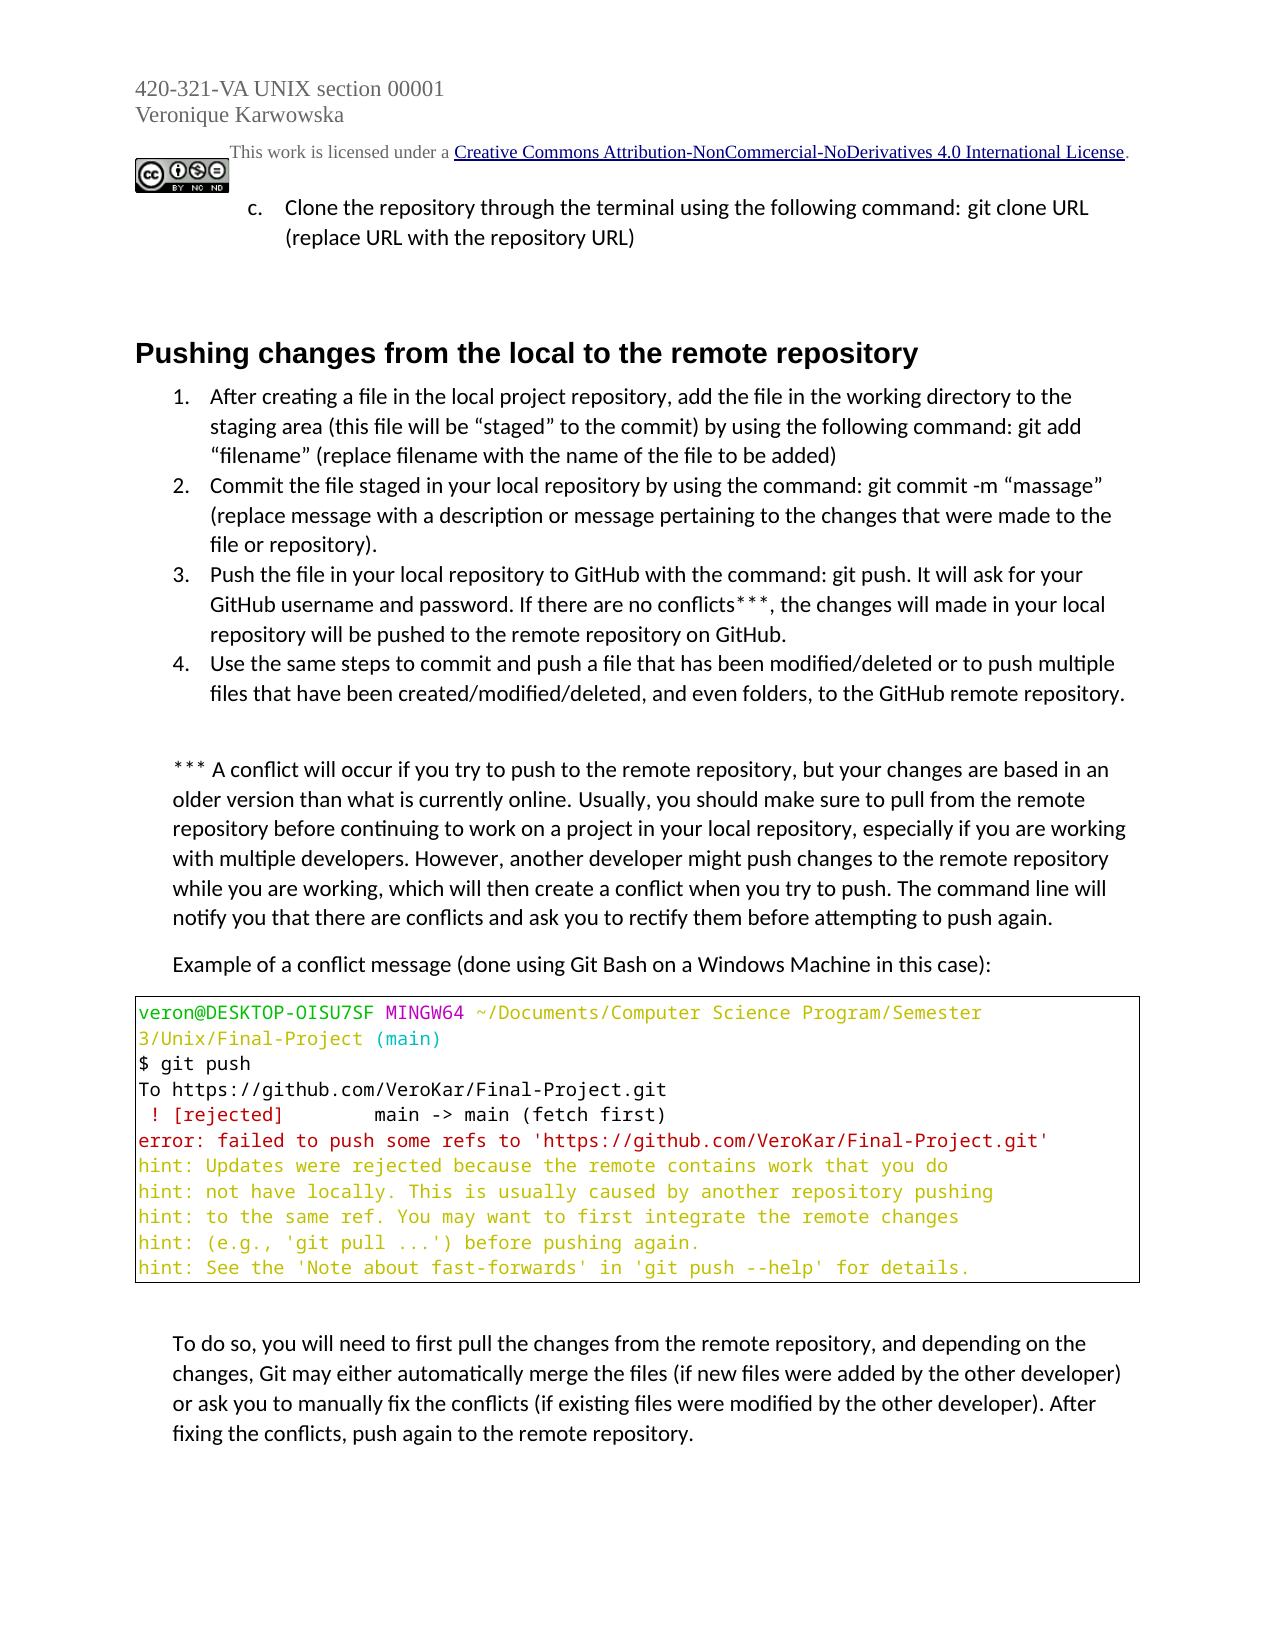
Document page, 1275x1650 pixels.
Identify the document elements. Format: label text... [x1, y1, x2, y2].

text To https://github.com/VeroKar/Final-Project.git [136, 1073, 1139, 1098]
text hint: Updates were rejected because the remote contains work that you do [136, 1149, 1139, 1175]
list Clone the repository through the terminal using the following command: git clone URL (replace URL with the repository URL) [247, 193, 1140, 251]
subtitle Pushing changes from the local to the remote repository [135, 336, 1140, 370]
text hint: not have locally. This is usually caused by another repository pushing [136, 1175, 1139, 1200]
text hint: See the 'Note about fast-forwards' in 'git push --help' for details. [136, 1251, 1139, 1282]
text Example of a conflict message (done using Git Bash on a Windows Machine in this case): [172, 950, 1140, 978]
text ! [rejected] main -> main (fetch first) [136, 1098, 1139, 1124]
list Use the same steps to commit and push a file that has been modified/deleted or to push multiple files that have been created/modified/deleted, and even folders, to the GitHub remote repository. [172, 649, 1140, 707]
list Commit the file staged in your local repository by using the command: git commit -m “massage” (replace message with a description or message pertaining to the changes that were made to the file or repository). [172, 471, 1140, 559]
text $ git push [136, 1047, 1139, 1073]
text hint: to the same ref. You may want to first integrate the remote changes [136, 1200, 1139, 1226]
list Push the file in your local repository to GitHub with the command: git push. It will ask for your GitHub username and password. If there are no conflicts***, the changes will made in your local repository will be pushed to the remote repository on GitHub. [172, 560, 1140, 648]
text veron@DESKTOP-OISU7SF MINGW64 ~/Documents/Computer Science Program/Semester 3/Unix/Final-Project (main) [136, 997, 1139, 1047]
text *** A conflict will occur if you try to push to the remote repository, but your changes are based in an older version than what is currently online. Usually, you should make sure to pull from the remote repository before continuing to work on a project in your local repository, especially if you are working with multiple developers. However, another developer might push changes to the remote repository while you are working, which will then create a conflict when you try to push. The command line will notify you that there are conflicts and ask you to rectify them before attempting to push again. [172, 755, 1140, 932]
text To do so, you will need to first pull the changes from the remote repository, and depending on the changes, Git may either automatically merge the files (if new files were added by the other developer) or ask you to manually fix the conflicts (if existing files were modified by the other developer). After fixing the conflicts, push again to the remote repository. [172, 1329, 1140, 1447]
text error: failed to push some refs to 'https://github.com/VeroKar/Final-Project.git' [136, 1124, 1139, 1149]
text hint: (e.g., 'git pull ...') before pushing again. [136, 1226, 1139, 1251]
list After creating a file in the local project repository, add the file in the working directory to the staging area (this file will be “staged” to the commit) by using the following command: git add “filename” (replace filename with the name of the file to be added) [172, 382, 1140, 469]
